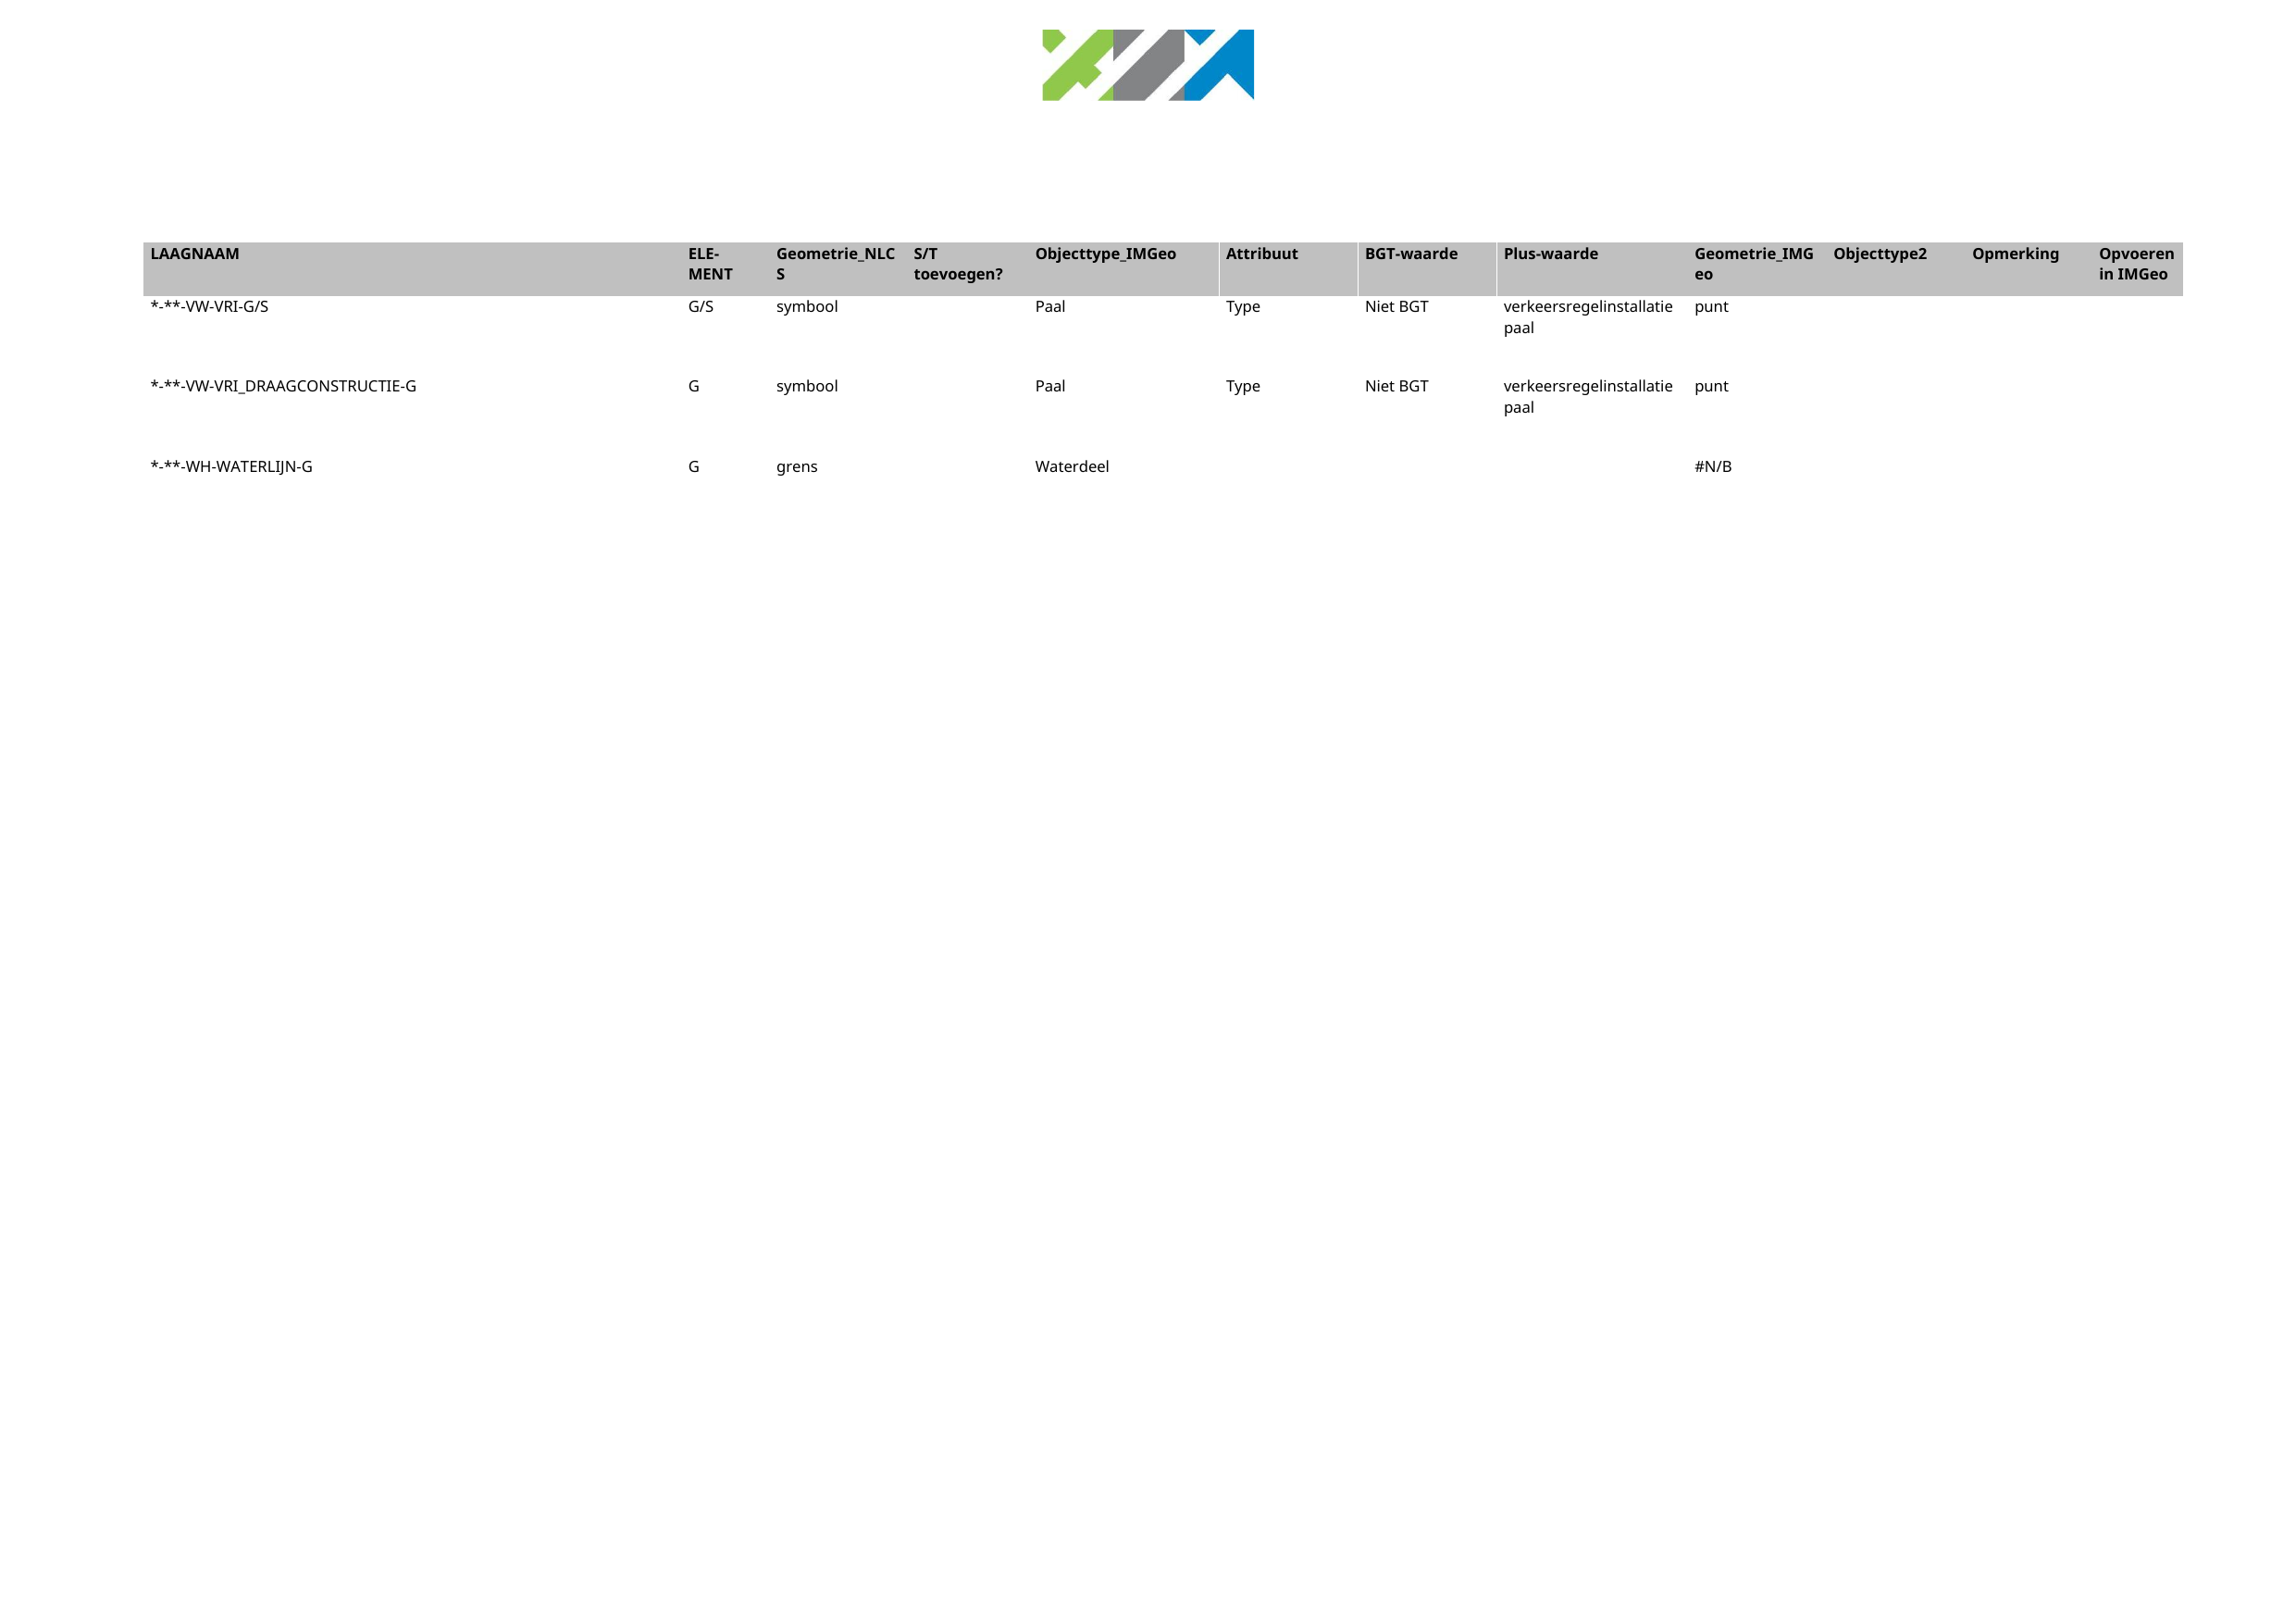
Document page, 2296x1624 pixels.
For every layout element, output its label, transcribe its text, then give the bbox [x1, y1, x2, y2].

table_cell grens [770, 455, 907, 482]
table_cell punt [1688, 296, 1827, 376]
table_cell *-**-VW-VRI_DRAAGCONSTRUCTIE-G [143, 376, 681, 455]
table_cell [1966, 296, 2092, 376]
table_cell verkeersregelinstallatiepaal [1497, 296, 1688, 376]
table_cell [1359, 455, 1496, 482]
table_cell *-**-VW-VRI-G/S [143, 296, 681, 376]
table_cell [1827, 455, 1966, 482]
table_cell verkeersregelinstallatiepaal [1497, 376, 1688, 455]
table_cell Paal [1028, 376, 1219, 455]
table_header Opvoeren in IMGeo [2092, 242, 2183, 296]
table_cell [2092, 376, 2183, 455]
table_cell [2092, 296, 2183, 376]
table_cell G/S [681, 296, 770, 376]
table_header Objecttype2 [1827, 242, 1966, 296]
table_header Opmerking [1966, 242, 2092, 296]
table_cell Niet BGT [1359, 376, 1496, 455]
table_cell Paal [1028, 296, 1219, 376]
table_cell [1497, 455, 1688, 482]
table_cell [907, 376, 1028, 455]
table_cell #N/B [1688, 455, 1827, 482]
table_header LAAGNAAM [143, 242, 681, 296]
table_cell [1220, 455, 1358, 482]
table_cell symbool [770, 376, 907, 455]
table_cell [2092, 455, 2183, 482]
table_cell punt [1688, 376, 1827, 455]
table_header ELE-MENT [681, 242, 770, 296]
table_cell Type [1220, 376, 1358, 455]
table_header Plus-waarde [1497, 242, 1688, 296]
table_cell Type [1220, 296, 1358, 376]
table_cell Niet BGT [1359, 296, 1496, 376]
table_header Geometrie_NLCS [770, 242, 907, 296]
table_cell G [681, 455, 770, 482]
table_header Attribuut [1220, 242, 1358, 296]
table_header Geometrie_IMGeo [1688, 242, 1827, 296]
table_cell [907, 296, 1028, 376]
table_cell [1966, 455, 2092, 482]
table_cell [907, 455, 1028, 482]
table_cell G [681, 376, 770, 455]
table_cell [1827, 376, 1966, 455]
table_header Objecttype_IMGeo [1028, 242, 1219, 296]
table_header S/T toevoegen? [907, 242, 1028, 296]
table_cell [1966, 376, 2092, 455]
table_cell symbool [770, 296, 907, 376]
table_cell Waterdeel [1028, 455, 1219, 482]
table_cell [1827, 296, 1966, 376]
table_cell *-**-WH-WATERLIJN-G [143, 455, 681, 482]
table_header BGT-waarde [1359, 242, 1496, 296]
